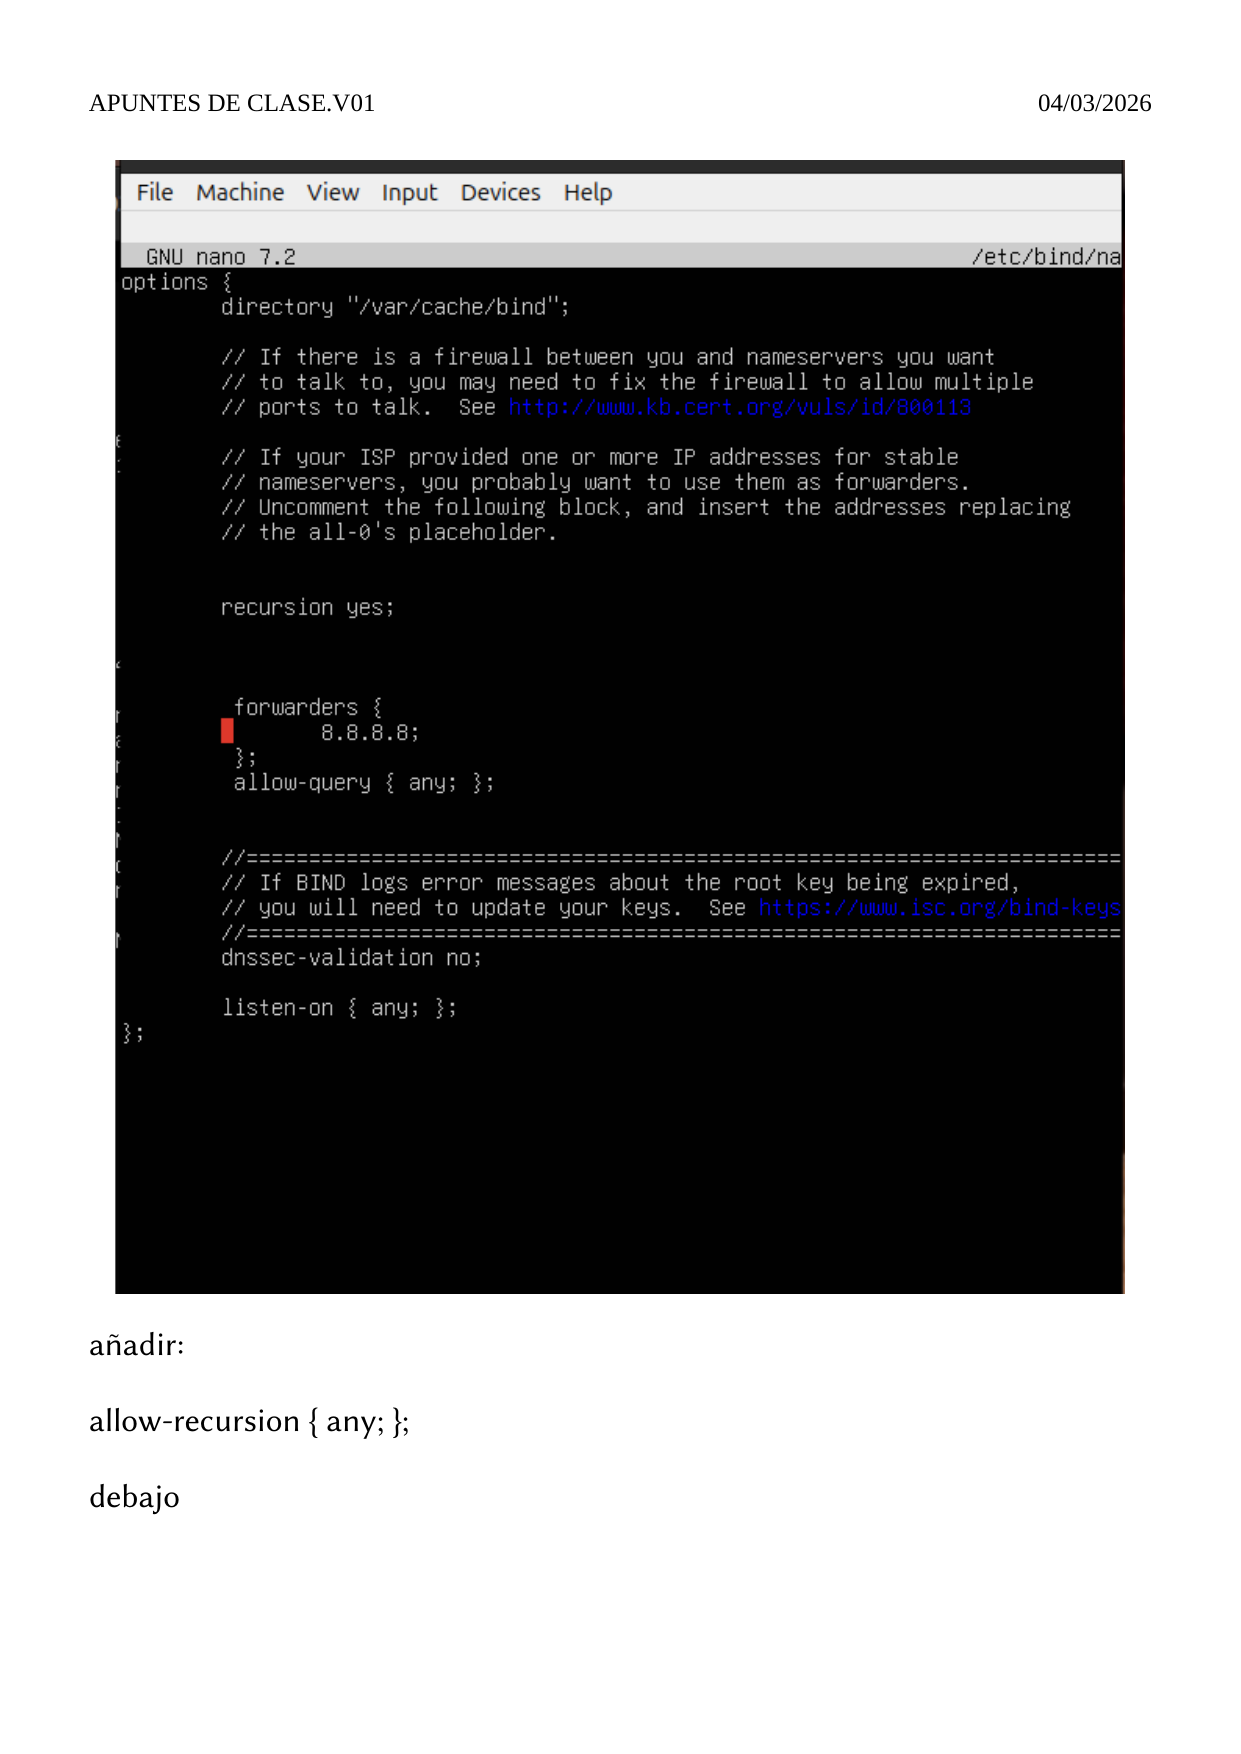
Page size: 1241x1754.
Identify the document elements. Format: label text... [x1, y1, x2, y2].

text debajo [88, 1477, 1152, 1516]
text añadir: [88, 1325, 1152, 1363]
text allow-recursion { any; }; [88, 1401, 1152, 1439]
picture [115, 160, 1125, 1294]
